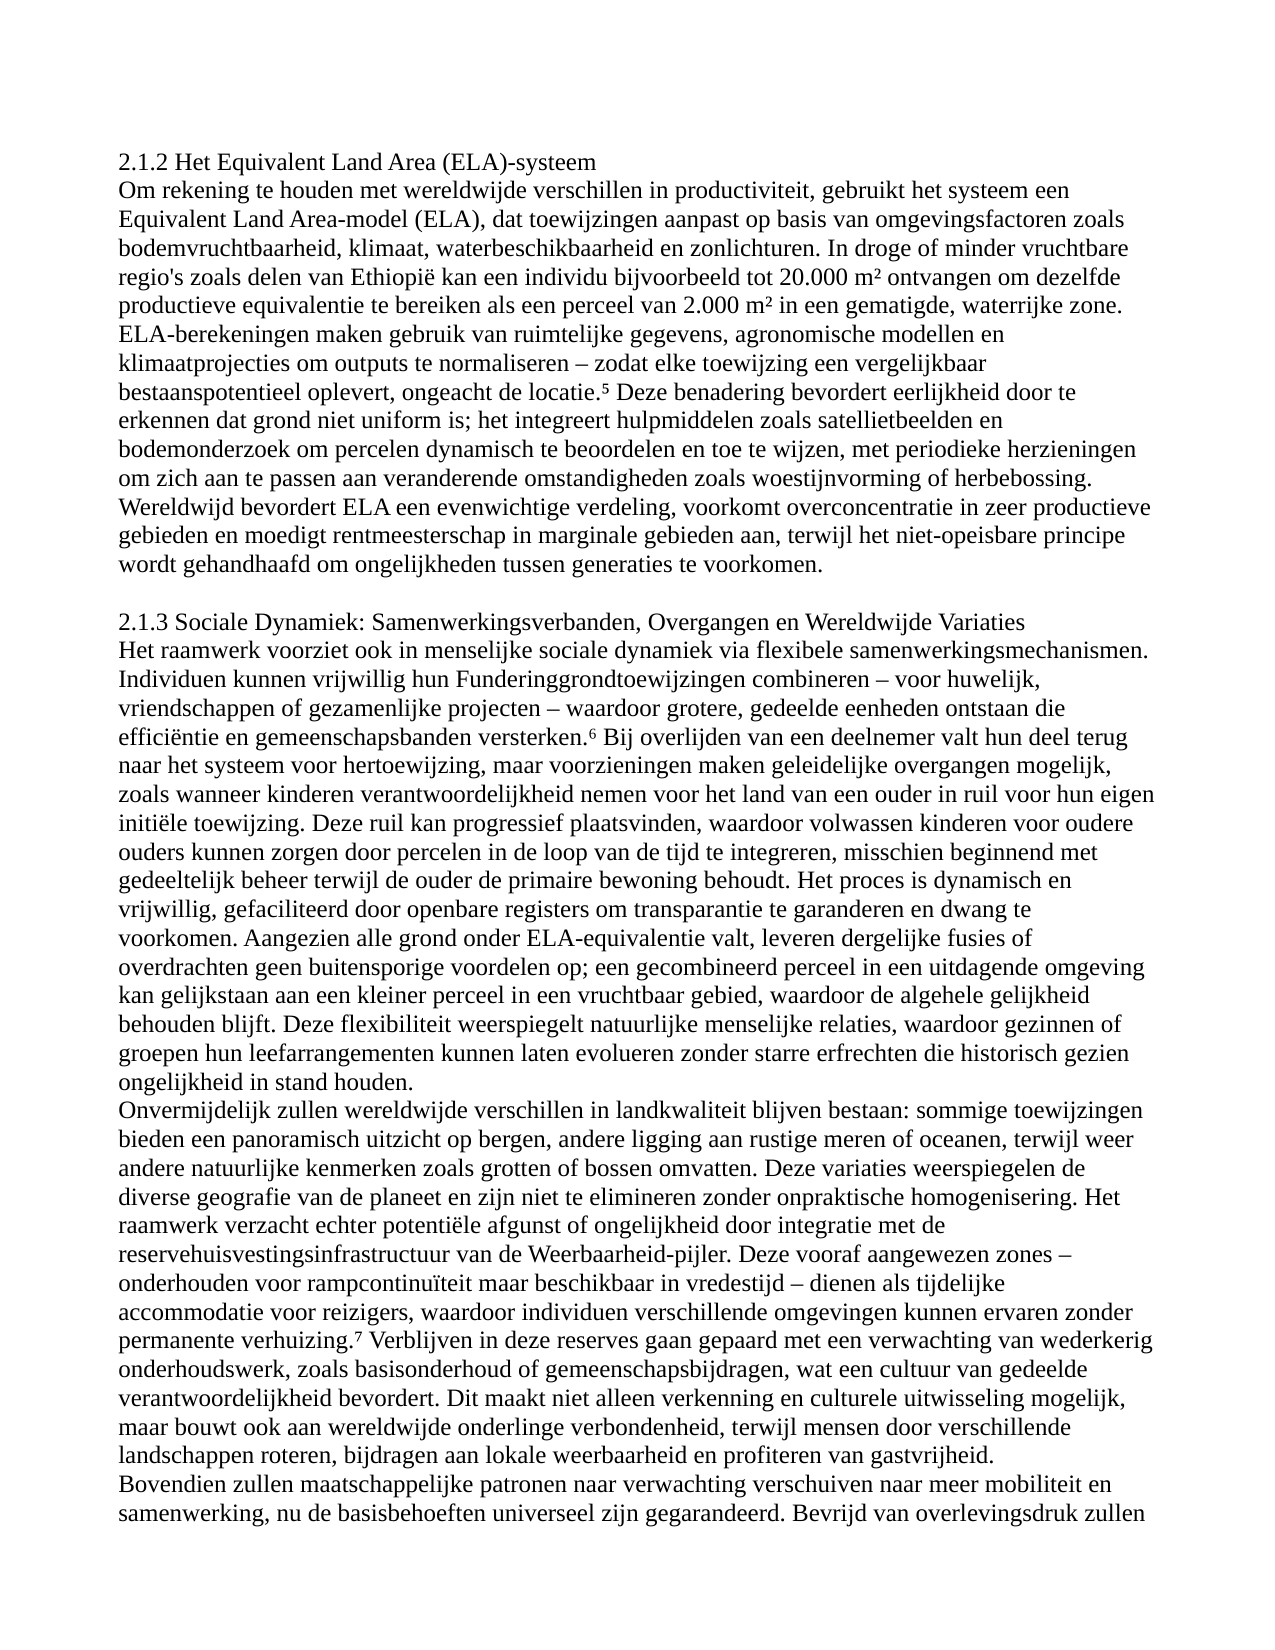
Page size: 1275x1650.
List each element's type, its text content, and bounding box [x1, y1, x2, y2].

text Het raamwerk voorziet ook in menselijke sociale dynamiek via flexibele samenwerkingsmechanismen. Individuen kunnen vrijwillig hun Funderinggrondtoewijzingen combineren – voor huwelijk, vriendschappen of gezamenlijke projecten – waardoor grotere, gedeelde eenheden ontstaan die efficiëntie en gemeenschapsbanden versterken.⁶ Bij overlijden van een deelnemer valt hun deel terug naar het systeem voor hertoewijzing, maar voorzieningen maken geleidelijke overgangen mogelijk, zoals wanneer kinderen verantwoordelijkheid nemen voor het land van een ouder in ruil voor hun eigen initiële toewijzing. Deze ruil kan progressief plaatsvinden, waardoor volwassen kinderen voor oudere ouders kunnen zorgen door percelen in de loop van de tijd te integreren, misschien beginnend met gedeeltelijk beheer terwijl de ouder de primaire bewoning behoudt. Het proces is dynamisch en vrijwillig, gefaciliteerd door openbare registers om transparantie te garanderen en dwang te voorkomen. Aangezien alle grond onder ELA-equivalentie valt, leveren dergelijke fusies of overdrachten geen buitensporige voordelen op; een gecombineerd perceel in een uitdagende omgeving kan gelijkstaan aan een kleiner perceel in een vruchtbaar gebied, waardoor de algehele gelijkheid behouden blijft. Deze flexibiliteit weerspiegelt natuurlijke menselijke relaties, waardoor gezinnen of groepen hun leefarrangementen kunnen laten evolueren zonder starre erfrechten die historisch gezien ongelijkheid in stand houden. [118, 636, 1157, 1096]
text Bovendien zullen maatschappelijke patronen naar verwachting verschuiven naar meer mobiliteit en samenwerking, nu de basisbehoeften universeel zijn gegarandeerd. Bevrijd van overlevingsdruk zullen [118, 1469, 1157, 1527]
text Onvermijdelijk zullen wereldwijde verschillen in landkwaliteit blijven bestaan: sommige toewijzingen bieden een panoramisch uitzicht op bergen, andere ligging aan rustige meren of oceanen, terwijl weer andere natuurlijke kenmerken zoals grotten of bossen omvatten. Deze variaties weerspiegelen de diverse geografie van de planeet en zijn niet te elimineren zonder onpraktische homogenisering. Het raamwerk verzacht echter potentiële afgunst of ongelijkheid door integratie met de reservehuisvestingsinfrastructuur van de Weerbaarheid-pijler. Deze vooraf aangewezen zones – onderhouden voor rampcontinuïteit maar beschikbaar in vredestijd – dienen als tijdelijke accommodatie voor reizigers, waardoor individuen verschillende omgevingen kunnen ervaren zonder permanente verhuizing.⁷ Verblijven in deze reserves gaan gepaard met een verwachting van wederkerig onderhoudswerk, zoals basisonderhoud of gemeenschapsbijdragen, wat een cultuur van gedeelde verantwoordelijkheid bevordert. Dit maakt niet alleen verkenning en culturele uitwisseling mogelijk, maar bouwt ook aan wereldwijde onderlinge verbondenheid, terwijl mensen door verschillende landschappen roteren, bijdragen aan lokale weerbaarheid en profiteren van gastvrijheid. [118, 1096, 1157, 1469]
text 2.1.2 Het Equivalent Land Area (ELA)-systeem [118, 147, 1157, 176]
text 2.1.3 Sociale Dynamiek: Samenwerkingsverbanden, Overgangen en Wereldwijde Variaties [118, 607, 1157, 636]
text Om rekening te houden met wereldwijde verschillen in productiviteit, gebruikt het systeem een Equivalent Land Area-model (ELA), dat toewijzingen aanpast op basis van omgevingsfactoren zoals bodemvruchtbaarheid, klimaat, waterbeschikbaarheid en zonlichturen. In droge of minder vruchtbare regio's zoals delen van Ethiopië kan een individu bijvoorbeeld tot 20.000 m² ontvangen om dezelfde productieve equivalentie te bereiken als een perceel van 2.000 m² in een gematigde, waterrijke zone. ELA-berekeningen maken gebruik van ruimtelijke gegevens, agronomische modellen en klimaatprojecties om outputs te normaliseren – zodat elke toewijzing een vergelijkbaar bestaanspotentieel oplevert, ongeacht de locatie.⁵ Deze benadering bevordert eerlijkheid door te erkennen dat grond niet uniform is; het integreert hulpmiddelen zoals satellietbeelden en bodemonderzoek om percelen dynamisch te beoordelen en toe te wijzen, met periodieke herzieningen om zich aan te passen aan veranderende omstandigheden zoals woestijnvorming of herbebossing. Wereldwijd bevordert ELA een evenwichtige verdeling, voorkomt overconcentratie in zeer productieve gebieden en moedigt rentmeesterschap in marginale gebieden aan, terwijl het niet-opeisbare principe wordt gehandhaafd om ongelijkheden tussen generaties te voorkomen. [118, 176, 1157, 578]
